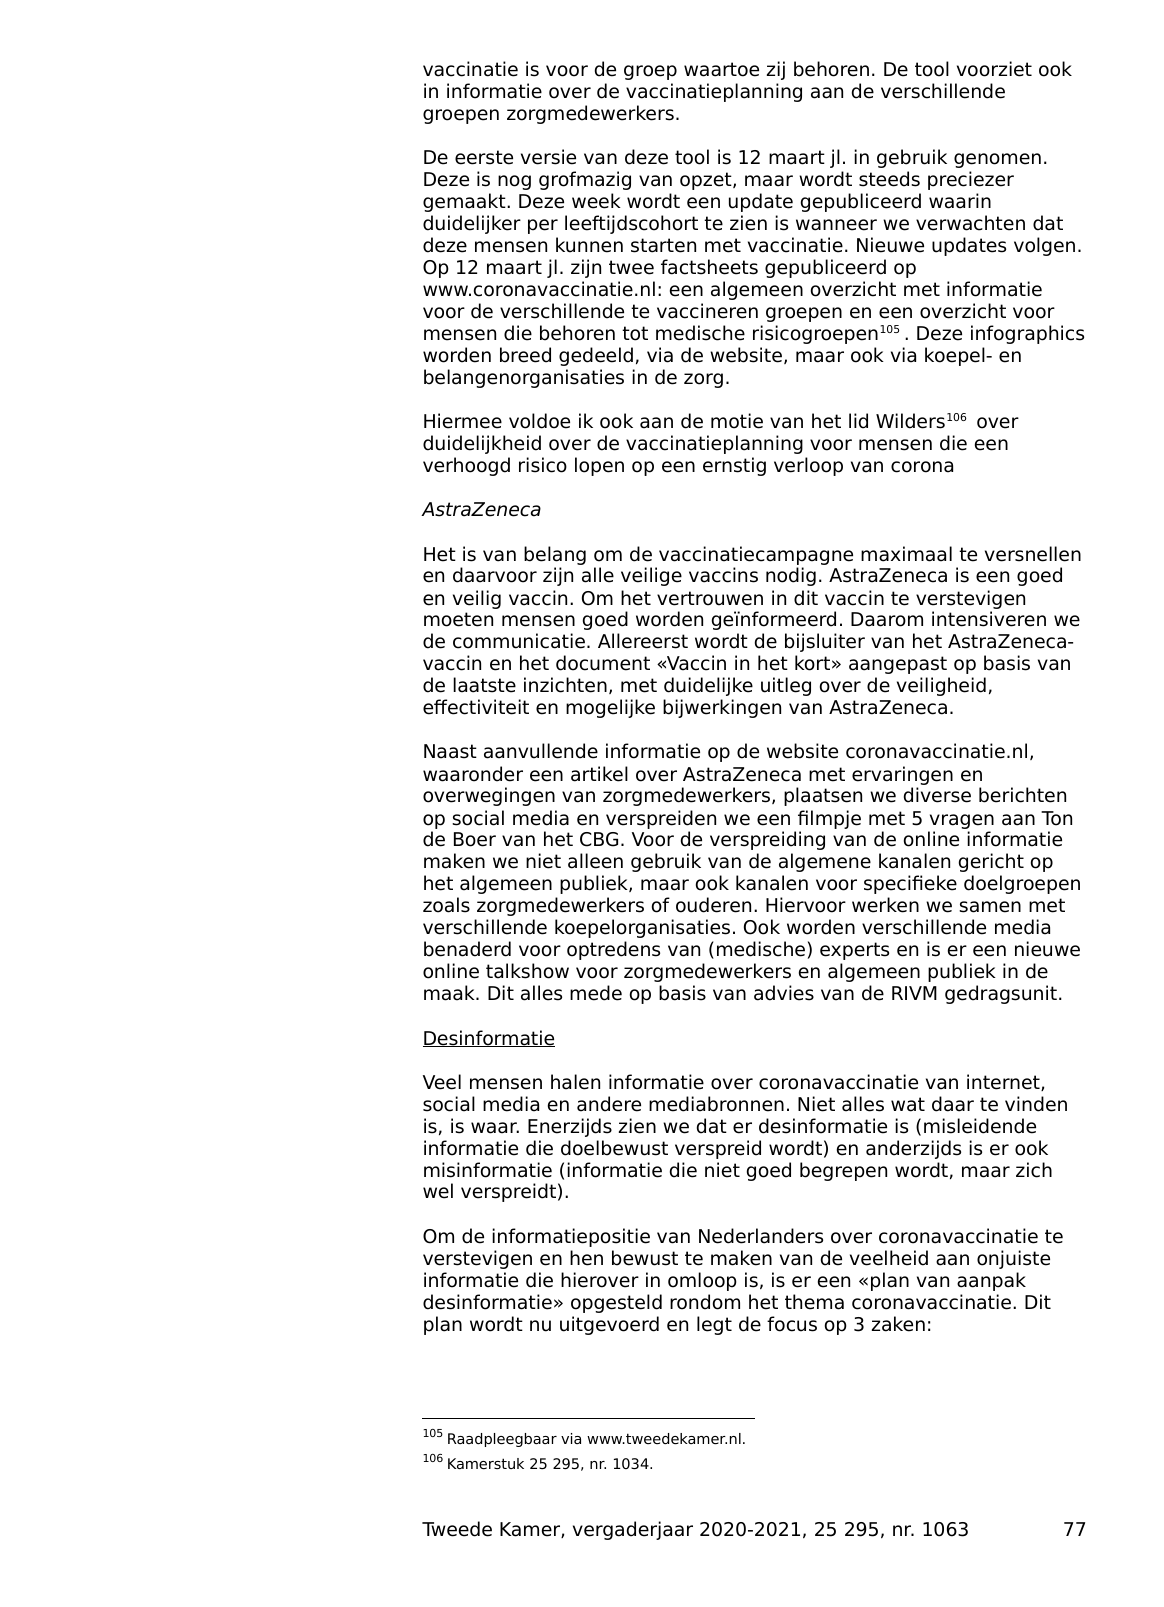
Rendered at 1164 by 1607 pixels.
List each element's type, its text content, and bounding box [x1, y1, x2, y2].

text De eerste versie van deze tool is 12 maart jl. in gebruik genomen. Deze is nog grofmazig van opzet, maar wordt steeds preciezer gemaakt. Deze week wordt een update gepubliceerd waarin duidelijker per leeftijdscohort te zien is wanneer we verwachten dat deze mensen kunnen starten met vaccinatie. Nieuwe updates volgen. Op 12 maart jl. zijn twee factsheets gepubliceerd op www.coronavaccinatie.nl: een algemeen overzicht met informatie voor de verschillende te vaccineren groepen en een overzicht voor mensen die behoren tot medische risicogroepen. Deze infographics worden breed gedeeld, via de website, maar ook via koepel- en belangenorganisaties in de zorg. [422, 147, 1087, 389]
subtitle Desinformatie [422, 1027, 1087, 1049]
text Kamerstuk 25 295, nr. 1034. [422, 1452, 1087, 1474]
text Veel mensen halen informatie over coronavaccinatie van internet, social media en andere mediabronnen. Niet alles wat daar te vinden is, is waar. Enerzijds zien we dat er desinformatie is (misleidende informatie die doelbewust verspreid wordt) en anderzijds is er ook misinformatie (informatie die niet goed begrepen wordt, maar zich wel verspreidt). [422, 1072, 1087, 1203]
text vaccinatie is voor de groep waartoe zij behoren. De tool voorziet ook in informatie over de vaccinatieplanning aan de verschillende groepen zorgmedewerkers. [422, 59, 1087, 125]
text Het is van belang om de vaccinatiecampagne maximaal te versnellen en daarvoor zijn alle veilige vaccins nodig. AstraZeneca is een goed en veilig vaccin. Om het vertrouwen in dit vaccin te verstevigen moeten mensen goed worden geïnformeerd. Daarom intensiveren we de communicatie. Allereerst wordt de bijsluiter van het AstraZeneca-vaccin en het document «Vaccin in het kort» aangepast op basis van de laatste inzichten, met duidelijke uitleg over de veiligheid, effectiviteit en mogelijke bijwerkingen van AstraZeneca. [422, 543, 1087, 719]
text Hiermee voldoe ik ook aan de motie van het lid Wilders over duidelijkheid over de vaccinatieplanning voor mensen die een verhoogd risico lopen op een ernstig verloop van corona [422, 411, 1087, 477]
text Naast aanvullende informatie op de website coronavaccinatie.nl, waaronder een artikel over AstraZeneca met ervaringen en overwegingen van zorgmedewerkers, plaatsen we diverse berichten op social media en verspreiden we een filmpje met 5 vragen aan Ton de Boer van het CBG. Voor de verspreiding van de online informatie maken we niet alleen gebruik van de algemene kanalen gericht op het algemeen publiek, maar ook kanalen voor specifieke doelgroepen zoals zorgmedewerkers of ouderen. Hiervoor werken we samen met verschillende koepelorganisaties. Ook worden verschillende media benaderd voor optredens van (medische) experts en is er een nieuwe online talkshow voor zorgmedewerkers en algemeen publiek in de maak. Dit alles mede op basis van advies van de RIVM gedragsunit. [422, 741, 1087, 1005]
text Raadpleegbaar via www.tweedekamer.nl. [422, 1427, 1087, 1449]
subtitle AstraZeneca [422, 499, 1087, 521]
text Om de informatiepositie van Nederlanders over coronavaccinatie te verstevigen en hen bewust te maken van de veelheid aan onjuiste informatie die hierover in omloop is, is er een «plan van aanpak desinformatie» opgesteld rondom het thema coronavaccinatie. Dit plan wordt nu uitgevoerd en legt de focus op 3 zaken: [422, 1226, 1087, 1336]
